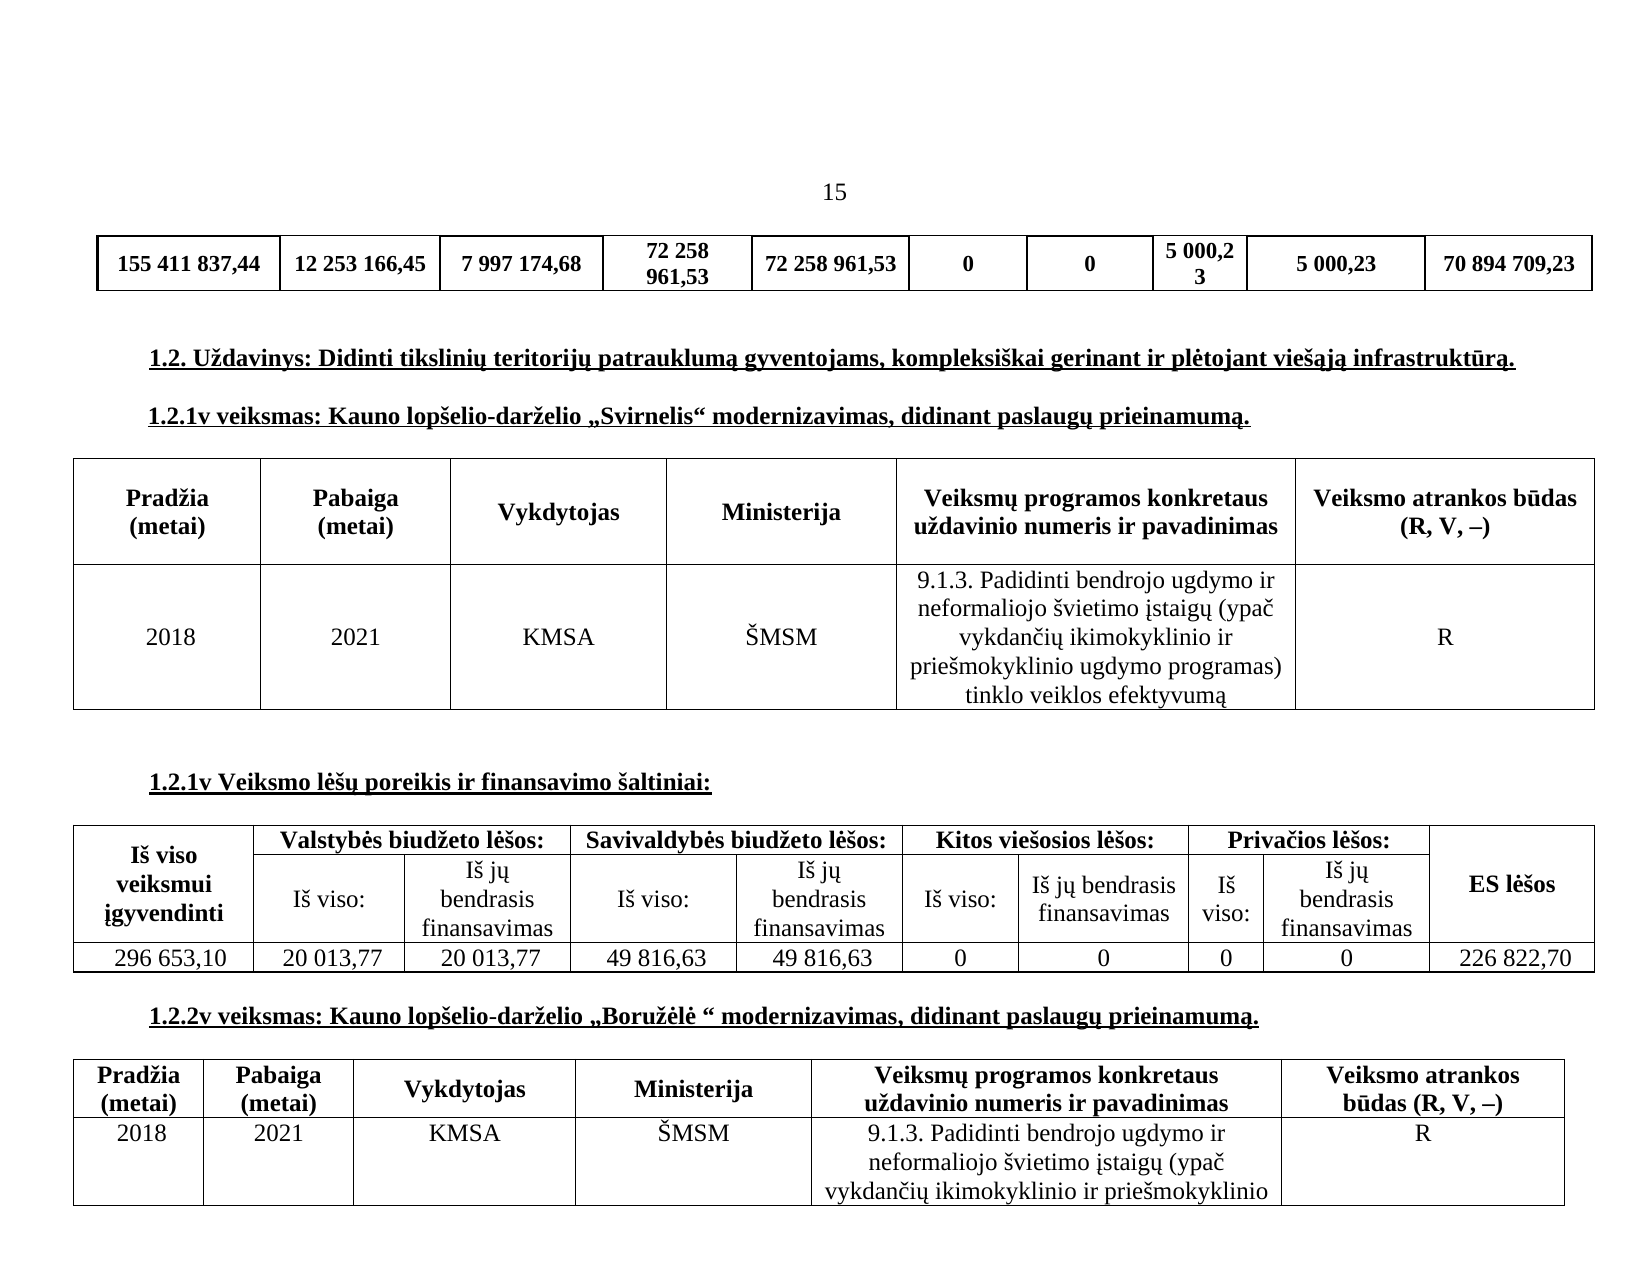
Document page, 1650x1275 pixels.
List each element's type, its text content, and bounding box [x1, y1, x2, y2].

table_header Pradžia (metai) [74, 459, 260, 564]
table_cell 0 [910, 236, 1026, 289]
table_header Privačios lėšos: [1189, 826, 1429, 854]
table_cell 49 816,63 [571, 943, 736, 971]
table_cell [74, 235, 96, 289]
table_header Iš viso veiksmui įgyvendinti [74, 826, 253, 942]
table_header Kitos viešosios lėšos: [903, 826, 1188, 854]
text 1.2.1v veiksmas: Kauno lopšelio-darželio „Svirnelis“ modernizavimas, didinant paslaugų prieinamumą. [74, 401, 1595, 429]
table_cell 12 253 166,45 [281, 236, 439, 289]
table_cell 72 258 961,53 [753, 237, 908, 289]
table_cell R [1282, 1118, 1564, 1204]
table_header Ministerija [667, 459, 896, 564]
table_cell 226 822,70 [1430, 943, 1594, 971]
table_cell 5 000,23 [1248, 237, 1424, 289]
text 1.2.2v veiksmas: Kauno lopšelio-darželio „Boružėlė “ modernizavimas, didinant paslaugų prieinamumą. [74, 1001, 1595, 1030]
table_cell 2018 [74, 1118, 203, 1204]
table_cell 72 258 961,53 [604, 236, 751, 289]
table_cell 70 894 709,23 [1426, 236, 1591, 289]
table_header ES lėšos [1430, 826, 1594, 942]
table_header Veiksmo atrankos būdas (R, V, –) [1282, 1060, 1564, 1117]
table_header Valstybės biudžeto lėšos: [254, 826, 570, 854]
table_cell 49 816,63 [737, 943, 902, 971]
table_header Savivaldybės biudžeto lėšos: [571, 826, 902, 854]
table_cell Iš viso: [254, 855, 404, 942]
table_cell Iš jų bendrasis finansavimas [737, 855, 902, 942]
table_cell 5 000,23 [1154, 236, 1246, 289]
table_cell R [1296, 565, 1594, 708]
table_cell 2021 [204, 1118, 353, 1204]
table_header Ministerija [576, 1060, 811, 1117]
table_cell 2018 [74, 565, 260, 708]
table_cell 296 653,10 [74, 943, 253, 971]
table_cell 0 [1189, 943, 1263, 971]
text 1.2. Uždavinys: Didinti tikslinių teritorijų patrauklumą gyventojams, kompleksiškai gerinant ir plėtojant viešąją infrastruktūrą. [74, 343, 1595, 372]
table_header Veiksmų programos konkretaus uždavinio numeris ir pavadinimas [897, 459, 1295, 564]
table_cell 0 [1264, 943, 1429, 971]
table_header Veiksmo atrankos būdas (R, V, –) [1296, 459, 1594, 564]
table_cell 155 411 837,44 [99, 237, 279, 289]
text 1.2.1v Veiksmo lėšų poreikis ir finansavimo šaltiniai: [74, 767, 1595, 796]
table_cell KMSA [354, 1118, 575, 1204]
table_cell 7 997 174,68 [441, 237, 602, 289]
table_cell 2021 [261, 565, 450, 708]
table_cell Iš viso: [571, 855, 736, 942]
table_cell Iš jų bendrasis finansavimas [405, 855, 570, 942]
table_cell ŠMSM [667, 565, 896, 708]
table_header Pabaiga (metai) [204, 1060, 353, 1117]
table_header Pradžia (metai) [74, 1060, 203, 1117]
table_cell 9.1.3. Padidinti bendrojo ugdymo ir neformaliojo švietimo įstaigų (ypač vykdančių ikimokyklinio ir priešmokyklinio [812, 1118, 1281, 1204]
table_cell KMSA [451, 565, 666, 708]
table_cell ŠMSM [576, 1118, 811, 1204]
table_cell Iš viso: [1189, 855, 1263, 942]
table_cell 0 [903, 943, 1018, 971]
table_cell 0 [1028, 237, 1152, 289]
table_header Pabaiga (metai) [261, 459, 450, 564]
table_cell 9.1.3. Padidinti bendrojo ugdymo ir neformaliojo švietimo įstaigų (ypač vykdančių ikimokyklinio ir priešmokyklinio ugdymo programas) tinklo veiklos efektyvumą [897, 565, 1295, 708]
table_cell 0 [1019, 943, 1188, 971]
table_cell Iš jų bendrasis finansavimas [1019, 855, 1188, 942]
table_header Vykdytojas [451, 459, 666, 564]
table_cell 20 013,77 [254, 943, 404, 971]
table_header Vykdytojas [354, 1060, 575, 1117]
table_cell 20 013,77 [405, 943, 570, 971]
table_cell Iš jų bendrasis finansavimas [1264, 855, 1429, 942]
table_header Veiksmų programos konkretaus uždavinio numeris ir pavadinimas [812, 1060, 1281, 1117]
table_cell Iš viso: [903, 855, 1018, 942]
